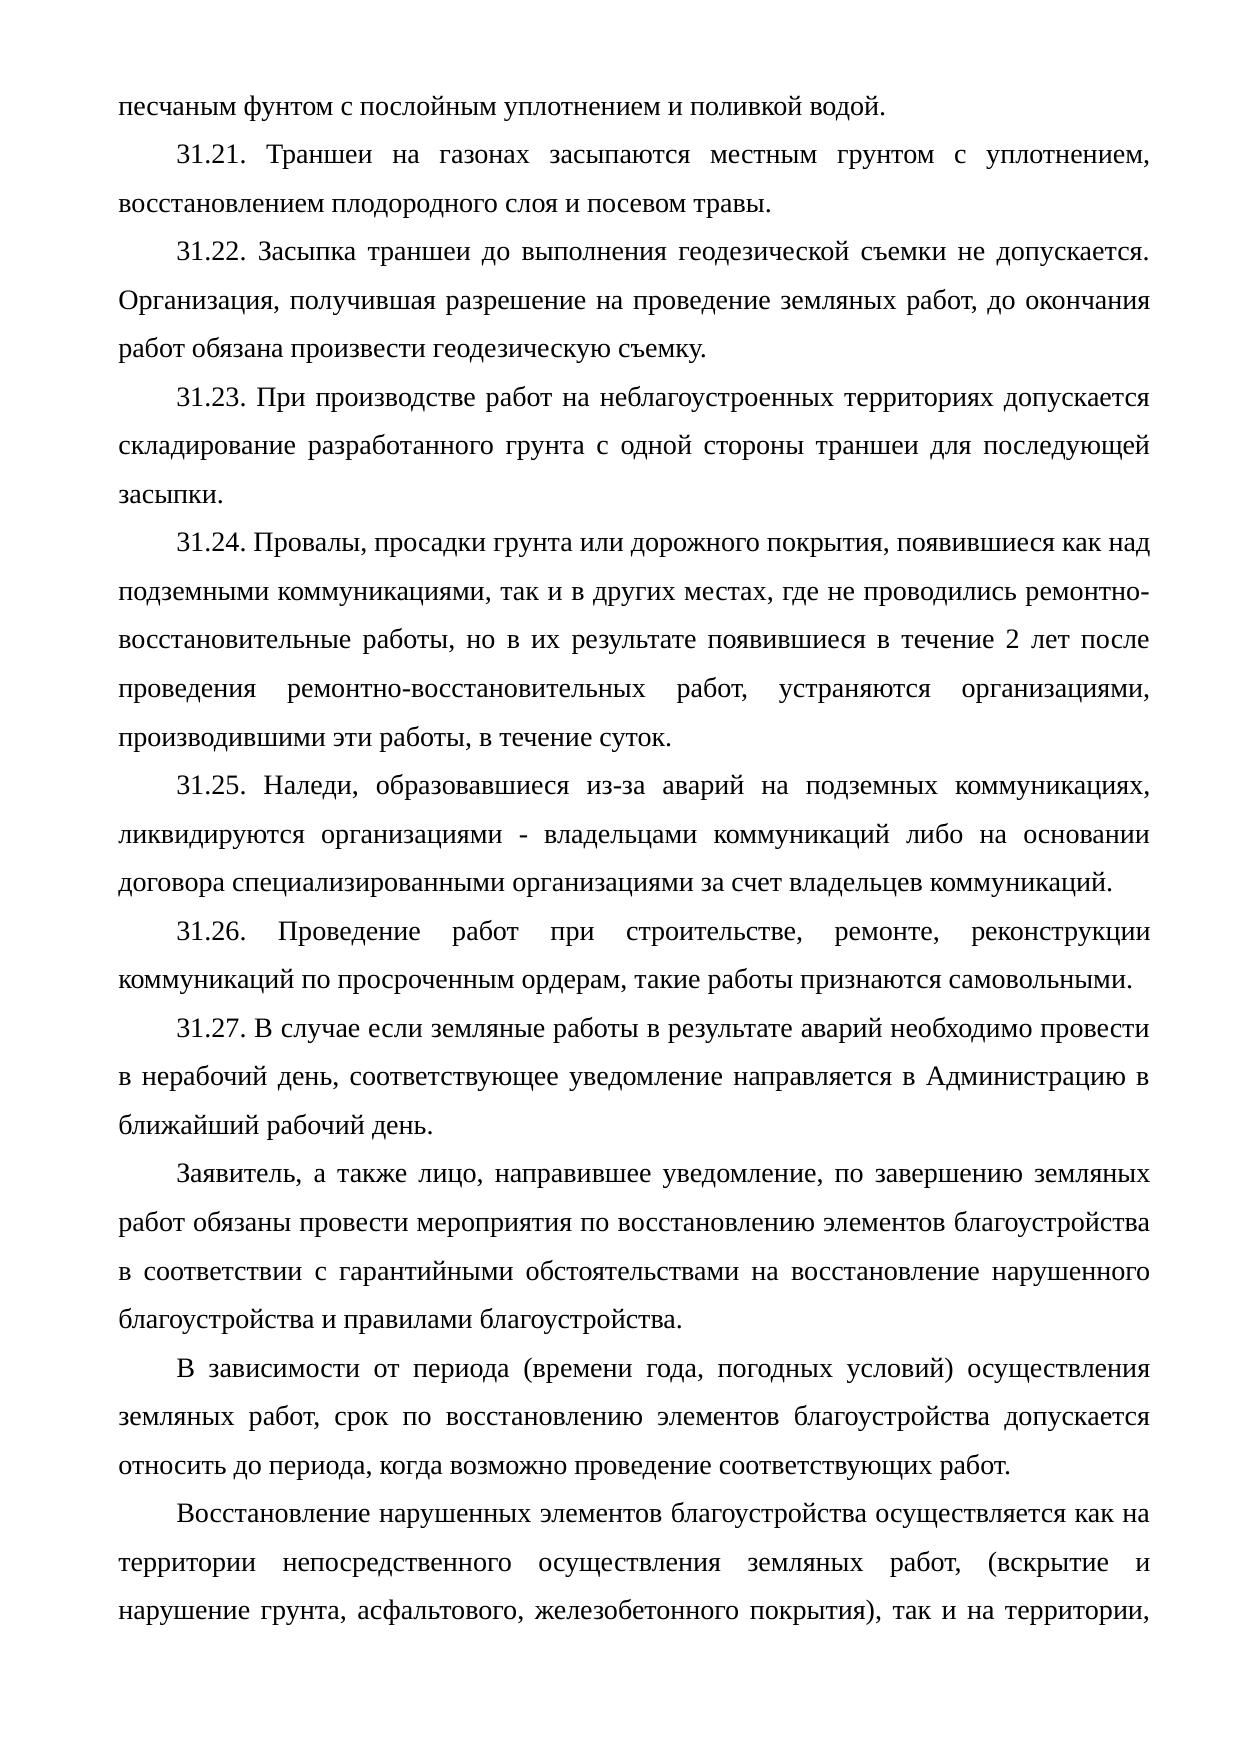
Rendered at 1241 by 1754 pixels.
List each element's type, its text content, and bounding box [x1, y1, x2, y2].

text 31.23. При производстве работ на неблагоустроенных территориях допускается складирование разработанного грунта с одной стороны траншеи для последующей засыпки. [118, 380, 1151, 509]
text песчаным фунтом с послойным уплотнением и поливкой водой. [118, 89, 1151, 121]
text Восстановление нарушенных элементов благоустройства осуществляется как на территории непосредственного осуществления земляных работ, (вскрытие и нарушение грунта, асфальтового, железобетонного покрытия), так и на территории, [118, 1496, 1151, 1626]
text В зависимости от периода (времени года, погодных условий) осуществления земляных работ, срок по восстановлению элементов благоустройства допускается относить до периода, когда возможно проведение соответствующих работ. [118, 1351, 1151, 1480]
text 31.26. Проведение работ при строительстве, ремонте, реконструкции коммуникаций по просроченным ордерам, такие работы признаются самовольными. [118, 914, 1151, 995]
text 31.21. Траншеи на газонах засыпаются местным грунтом с уплотнением, восстановлением плодородного слоя и посевом травы. [118, 137, 1151, 218]
text 31.27. В случае если земляные работы в результате аварий необходимо провести в нерабочий день, соответствующее уведомление направляется в Администрацию в ближайший рабочий день. [118, 1011, 1151, 1140]
text 31.24. Провалы, просадки грунта или дорожного покрытия, появившиеся как над подземными коммуникациями, так и в других местах, где не проводились ремонтно-восстановительные работы, но в их результате появившиеся в течение 2 лет после проведения ремонтно-восстановительных работ, устраняются организациями, производившими эти работы, в течение суток. [118, 526, 1151, 752]
text 31.22. Засыпка траншеи до выполнения геодезической съемки не допускается. Организация, получившая разрешение на проведение земляных работ, до окончания работ обязана произвести геодезическую съемку. [118, 234, 1151, 364]
text Заявитель, а также лицо, направившее уведомление, по завершению земляных работ обязаны провести мероприятия по восстановлению элементов благоустройства в соответствии с гарантийными обстоятельствами на восстановление нарушенного благоустройства и правилами благоустройства. [118, 1157, 1151, 1334]
text 31.25. Наледи, образовавшиеся из-за аварий на подземных коммуникациях, ликвидируются организациями - владельцами коммуникаций либо на основании договора специализированными организациями за счет владельцев коммуникаций. [118, 768, 1151, 898]
